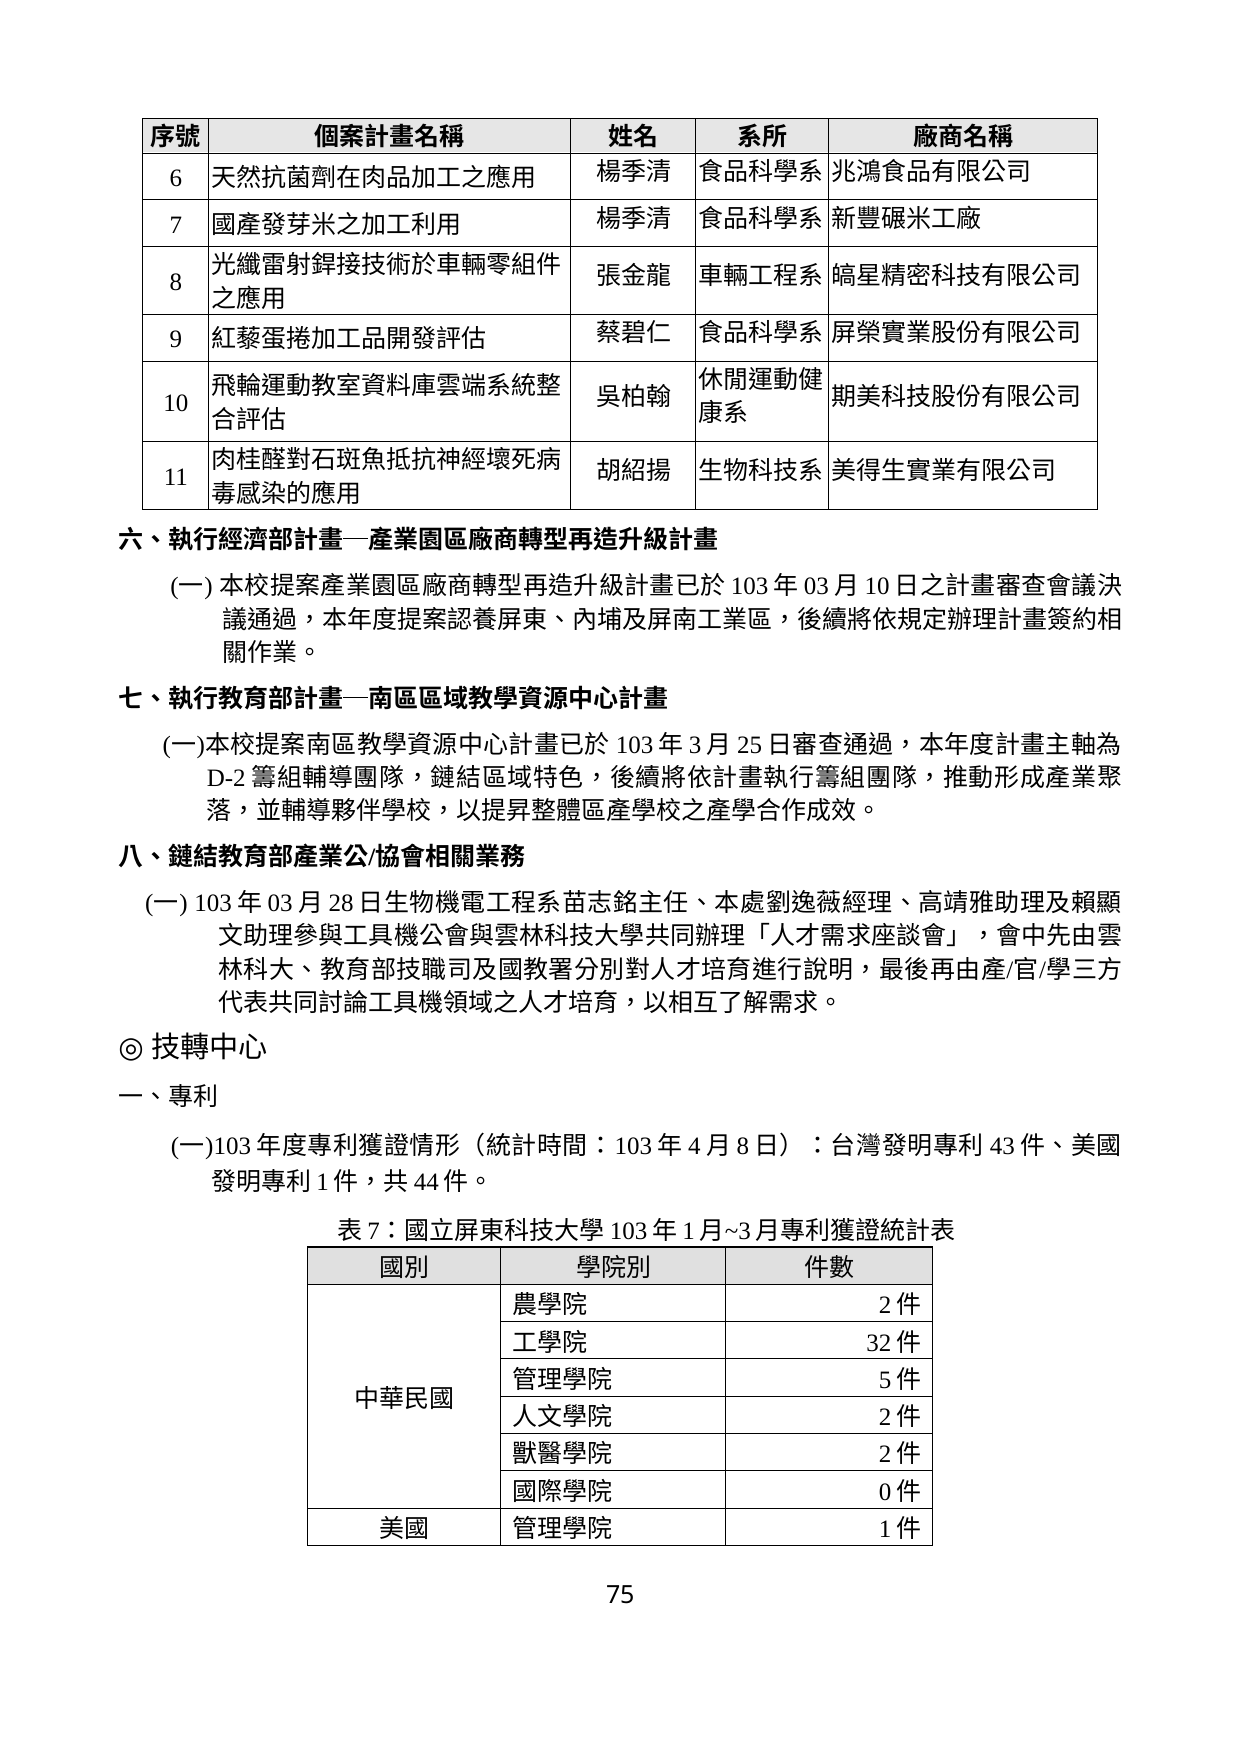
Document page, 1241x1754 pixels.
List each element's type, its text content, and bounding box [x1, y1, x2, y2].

table_cell 11 [143, 442, 208, 509]
table_cell 5件 [726, 1359, 932, 1396]
text (一) 103年03月28日生物機電工程系苗志銘主任、本處劉逸薇經理、高靖雅助理及賴顯文助理參與工具機公會與雲林科技大學共同辦理「人才需求座談會」，會中先由雲林科大、教育部技職司及國教署分別對人才培育進行說明，最後再由產/官/學三方代表共同討論工具機領域之人才培育，以相互了解需求。 [118, 885, 1122, 1018]
table_cell 蔡碧仁 [571, 315, 695, 361]
table_header 系所 [696, 119, 828, 152]
text ◎ 技轉中心 [118, 1031, 1122, 1064]
table_cell 食品科學系 [696, 154, 828, 199]
table_cell 胡紹揚 [571, 442, 695, 509]
table_cell 生物科技系 [696, 442, 828, 509]
text 六、執行經濟部計畫─產業園區廠商轉型再造升級計畫 [118, 522, 1122, 556]
table_cell 2件 [726, 1434, 932, 1470]
table_cell 2件 [726, 1397, 932, 1433]
table_cell 張金龍 [571, 247, 695, 314]
table_cell 工學院 [501, 1322, 725, 1358]
table_header 姓名 [571, 119, 695, 152]
table_header 國別 [308, 1248, 500, 1284]
table_cell 人文學院 [501, 1397, 725, 1433]
table_cell 農學院 [501, 1285, 725, 1321]
table_cell 獸醫學院 [501, 1434, 725, 1470]
table_cell 食品科學系 [696, 200, 828, 246]
text 一、專利 [118, 1076, 1122, 1113]
table_header 個案計畫名稱 [209, 119, 570, 152]
table_cell 7 [143, 200, 208, 246]
table_cell 楊季清 [571, 200, 695, 246]
table_cell 8 [143, 247, 208, 314]
text (一)103年度專利獲證情形（統計時間：103年4月8日）：台灣發明專利43件、美國發明專利1件，共44件。 [171, 1125, 1122, 1198]
text (一)本校提案南區教學資源中心計畫已於103年3月25日審查通過，本年度計畫主軸為D-2籌組輔導團隊，鏈結區域特色，後續將依計畫執行籌組團隊，推動形成產業聚落，並輔導夥伴學校，以提昇整體區產學校之產學合作成效。 [162, 726, 1122, 826]
text 七、執行教育部計畫─南區區域教學資源中心計畫 [118, 681, 1122, 714]
table_cell 國際學院 [501, 1471, 725, 1507]
table_header 件數 [726, 1248, 932, 1284]
table_cell 飛輪運動教室資料庫雲端系統整合評估 [209, 362, 570, 441]
table_cell 美得生實業有限公司 [829, 442, 1097, 509]
table_cell 0件 [726, 1471, 932, 1507]
table_cell 32件 [726, 1322, 932, 1358]
table_cell 美國 [308, 1509, 500, 1545]
table_header 序號 [143, 119, 208, 152]
table_cell 兆鴻食品有限公司 [829, 154, 1097, 199]
table_header 學院別 [501, 1248, 725, 1284]
table_cell 屏榮實業股份有限公司 [829, 315, 1097, 361]
table_cell 管理學院 [501, 1359, 725, 1396]
table_cell 9 [143, 315, 208, 361]
table_cell 光纖雷射銲接技術於車輛零組件之應用 [209, 247, 570, 314]
table_cell 1件 [726, 1509, 932, 1545]
table_cell 6 [143, 154, 208, 199]
table_cell 2件 [726, 1285, 932, 1321]
table_cell 國產發芽米之加工利用 [209, 200, 570, 246]
table_cell 皜星精密科技有限公司 [829, 247, 1097, 314]
text (一) 本校提案產業園區廠商轉型再造升級計畫已於103年03月10日之計畫審查會議決議通過，本年度提案認養屏東、內埔及屏南工業區，後續將依規定辦理計畫簽約相關作業。 [170, 568, 1122, 668]
text 八、鏈結教育部產業公/協會相關業務 [118, 839, 1122, 872]
table_cell 期美科技股份有限公司 [829, 362, 1097, 441]
table_cell 車輛工程系 [696, 247, 828, 314]
table_cell 食品科學系 [696, 315, 828, 361]
table_header 廠商名稱 [829, 119, 1097, 152]
table_cell 休閒運動健康系 [696, 362, 828, 441]
table_cell 10 [143, 362, 208, 441]
table_cell 天然抗菌劑在肉品加工之應用 [209, 154, 570, 199]
table_cell 紅藜蛋捲加工品開發評估 [209, 315, 570, 361]
table_cell 吳柏翰 [571, 362, 695, 441]
table_cell 管理學院 [501, 1509, 725, 1545]
text 表7：國立屏東科技大學103年1月~3月專利獲證統計表 [171, 1210, 1122, 1246]
table_cell 肉桂醛對石斑魚抵抗神經壞死病毒感染的應用 [209, 442, 570, 509]
table_cell 新豐碾米工廠 [829, 200, 1097, 246]
table_cell 中華民國 [308, 1285, 500, 1507]
table_cell 楊季清 [571, 154, 695, 199]
